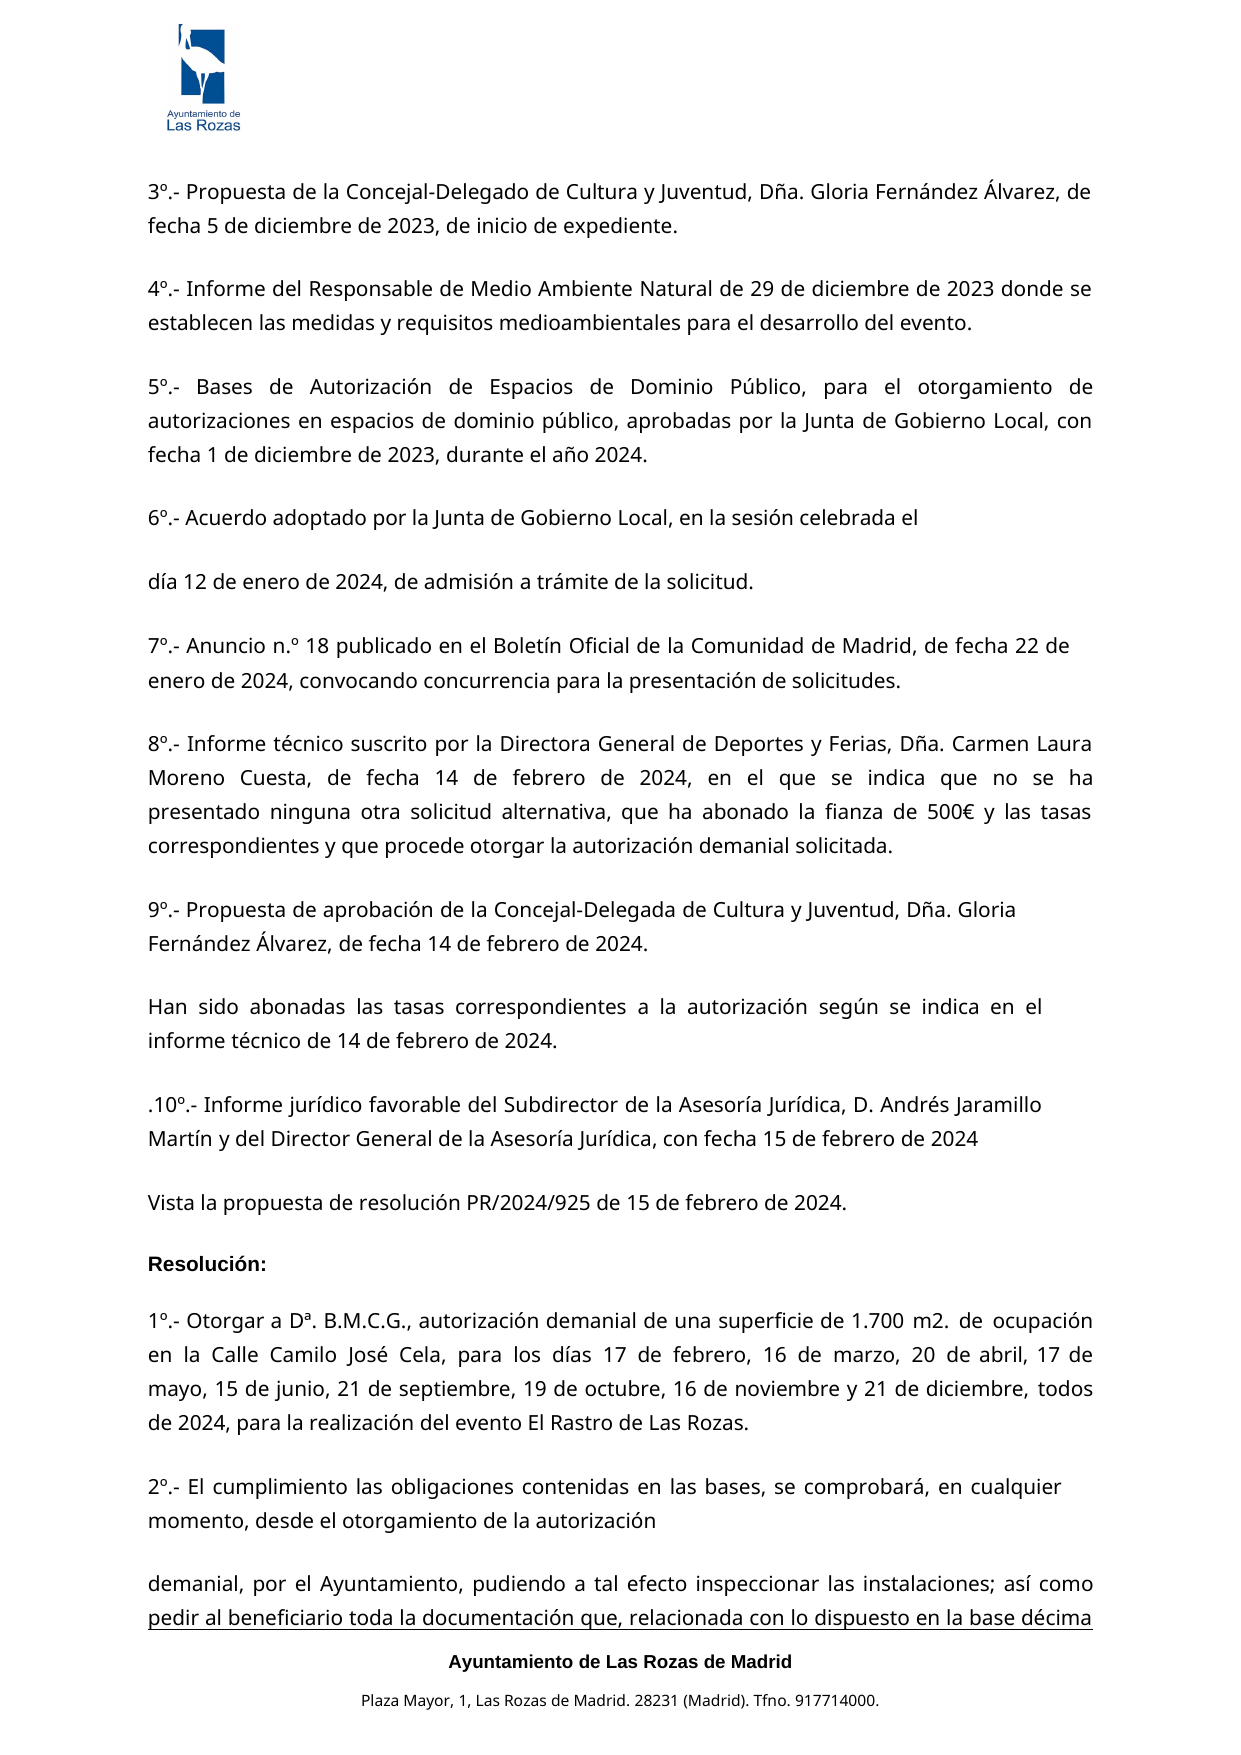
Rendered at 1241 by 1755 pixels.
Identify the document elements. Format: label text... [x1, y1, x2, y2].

text Vista la propuesta de resolución PR/2024/925 de 15 de febrero de 2024. [148, 1188, 1220, 1216]
text demanial, por el Ayuntamiento, pudiendo a tal efecto inspeccionar las instalaciones; así como pedir al beneficiario toda la documentación que, relacionada con lo dispuesto en la base décima [148, 1569, 1093, 1629]
text 2º.- El cumplimiento las obligaciones contenidas en las bases, se comprobará, en cualquier momento, desde el otorgamiento de la autorización [148, 1472, 1096, 1534]
text .10º.- Informe jurídico favorable del Subdirector de la Asesoría Jurídica, D. Andrés Jaramillo Martín y del Director General de la Asesoría Jurídica, con fecha 15 de febrero de 2024 [148, 1090, 1096, 1153]
text 3º.- Propuesta de la Concejal-Delegado de Cultura y Juventud, Dña. Gloria Fernández Álvarez, de fecha 5 de diciembre de 2023, de inicio de expediente. [148, 177, 1093, 239]
text 6º.- Acuerdo adoptado por la Junta de Gobierno Local, en la sesión celebrada el día 12 de enero de 2024, de admisión a trámite de la solicitud. [148, 503, 925, 596]
text 9º.- Propuesta de aprobación de la Concejal-Delegada de Cultura y Juventud, Dña. Gloria Fernández Álvarez, de fecha 14 de febrero de 2024. [148, 895, 1096, 957]
text 8º.- Informe técnico suscrito por la Directora General de Deportes y Ferias, Dña. Carmen Laura Moreno Cuesta, de fecha 14 de febrero de 2024, en el que se indica que no se ha presentado ninguna otra solicitud alternativa, que ha abonado la fianza de 500€ y las tasas correspondientes y que procede otorgar la autorización demanial solicitada. [148, 729, 1093, 860]
text 5º.- Bases de Autorización de Espacios de Dominio Público, para el otorgamiento de autorizaciones en espacios de dominio público, aprobadas por la Junta de Gobierno Local, con fecha 1 de diciembre de 2023, durante el año 2024. [148, 372, 1093, 468]
text Han sido abonadas las tasas correspondientes a la autorización según se indica en el informe técnico de 14 de febrero de 2024. [148, 992, 1096, 1055]
text 4º.- Informe del Responsable de Medio Ambiente Natural de 29 de diciembre de 2023 donde se establecen las medidas y requisitos medioambientales para el desarrollo del evento. [148, 274, 1093, 337]
text 7º.- Anuncio n.º 18 publicado en el Boletín Oficial de la Comunidad de Madrid, de fecha 22 de enero de 2024, convocando concurrencia para la presentación de solicitudes. [148, 632, 1096, 694]
text 1º.- Otorgar a Dª. B.M.C.G., autorización demanial de una superficie de 1.700 m2. de ocupación en la Calle Camilo José Cela, para los días 17 de febrero, 16 de marzo, 20 de abril, 17 de mayo, 15 de junio, 21 de septiembre, 19 de octubre, 16 de noviembre y 21 de diciembre, todos de 2024, para la realización del evento El Rastro de Las Rozas. [148, 1306, 1093, 1437]
subtitle Resolución: [148, 1252, 1220, 1276]
